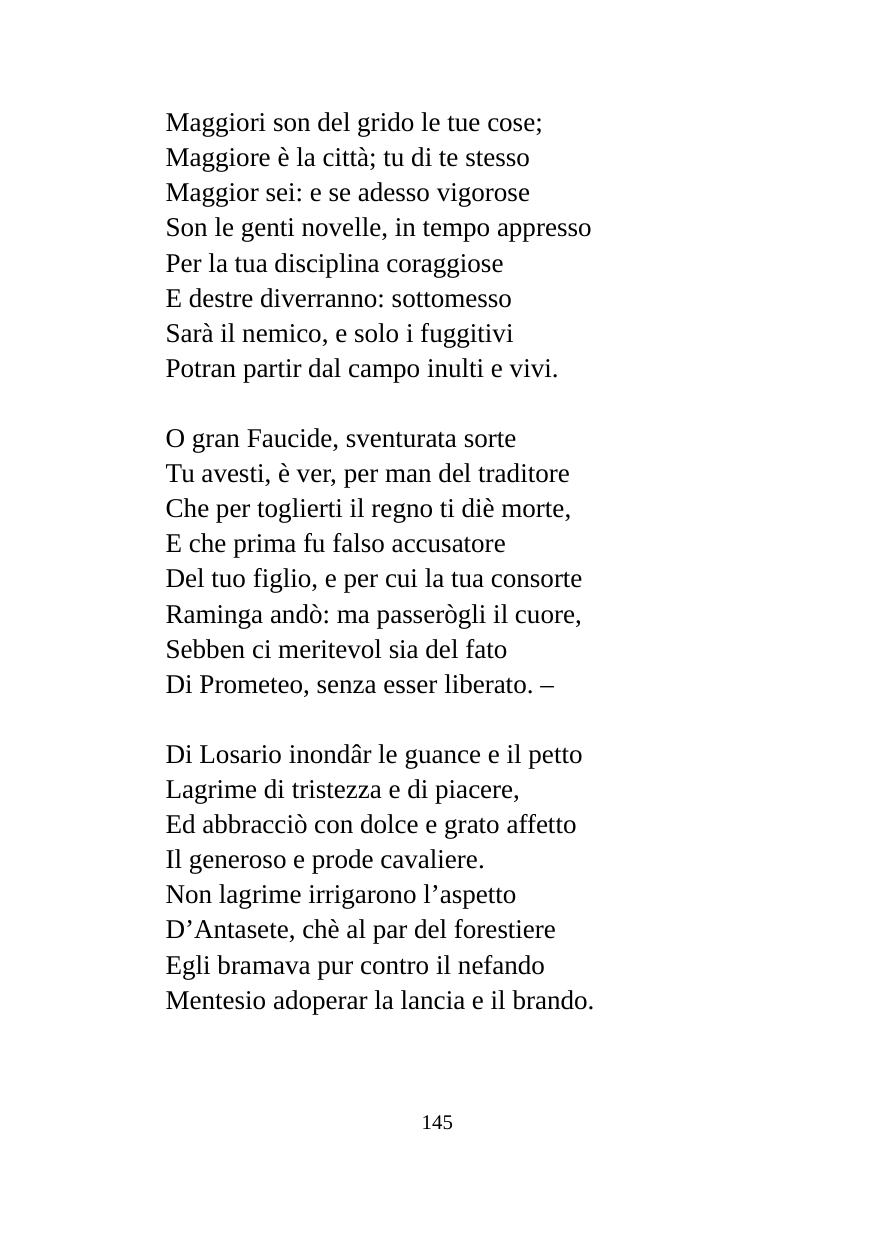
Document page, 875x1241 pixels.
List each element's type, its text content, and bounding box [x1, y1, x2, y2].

text Il generoso e prode cavaliere. [165, 843, 768, 874]
text Egli bramava pur contro il nefando [165, 949, 768, 980]
text Mentesio adoperar la lancia e il brando. [165, 984, 768, 1015]
text Non lagrime irrigarono l’aspetto [165, 878, 768, 910]
text Maggior sei: e se adesso vigorose [165, 176, 768, 208]
text Maggiori son del grido le tue cose; [165, 106, 768, 137]
text Ed abbracciò con dolce e grato affetto [165, 808, 768, 839]
text Lagrime di tristezza e di piacere, [165, 773, 768, 804]
text Tu avesti, è ver, per man del traditore [165, 457, 768, 488]
text O gran Faucide, sventurata sorte [165, 422, 768, 453]
text Del tuo figlio, e per cui la tua consorte [165, 563, 768, 594]
text Raminga andò: ma passerògli il cuore, [165, 598, 768, 629]
text Che per toglierti il regno ti diè morte, [165, 492, 768, 523]
text E destre diverranno: sottomesso [165, 282, 768, 313]
text Sarà il nemico, e solo i fuggitivi [165, 317, 768, 348]
text E che prima fu falso accusatore [165, 527, 768, 559]
text Son le genti novelle, in tempo appresso [165, 212, 768, 243]
text Per la tua disciplina coraggiose [165, 247, 768, 278]
text Maggiore è la città; tu di te stesso [165, 141, 768, 172]
text Potran partir dal campo inulti e vivi. [165, 352, 768, 383]
text Di Losario inondâr le guance e il petto [165, 738, 768, 769]
text Sebben ci meritevol sia del fato [165, 633, 768, 664]
text Di Prometeo, senza esser liberato. – [165, 668, 768, 699]
text D’Antasete, chè al par del forestiere [165, 914, 768, 945]
